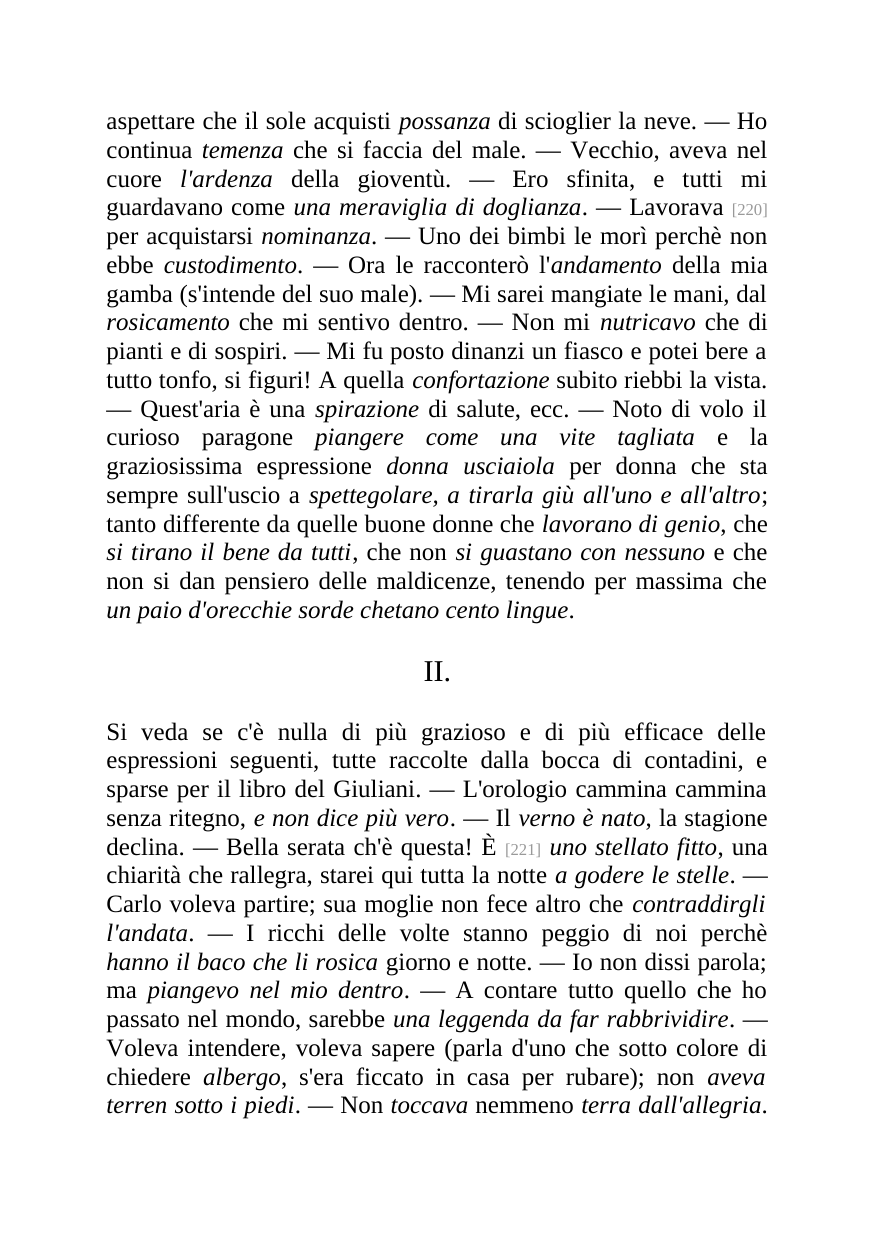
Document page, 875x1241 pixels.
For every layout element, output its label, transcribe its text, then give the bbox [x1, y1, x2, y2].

text aspettare che il sole acquisti possanza di scioglier la neve. — Ho continua temenza che si faccia del male. — Vecchio, aveva nel cuore l'ardenza della gioventù. — Ero sfinita, e tutti mi guardavano come una meraviglia di doglianza. — Lavorava [220] per acquistarsi nominanza. — Uno dei bimbi le morì perchè non ebbe custodimento. — Ora le racconterò l'andamento della mia gamba (s'intende del suo male). — Mi sarei mangiate le mani, dal rosicamento che mi sentivo dentro. — Non mi nutricavo che di pianti e di sospiri. — Mi fu posto dinanzi un fiasco e potei bere a tutto tonfo, si figuri! A quella confortazione subito riebbi la vista. — Quest'aria è una spirazione di salute, ecc. — Noto di volo il curioso paragone piangere come una vite tagliata e la graziosissima espressione donna usciaiola per donna che sta sempre sull'uscio a spettegolare, a tirarla giù all'uno e all'altro; tanto differente da quelle buone donne che lavorano di genio, che si tirano il bene da tutti, che non si guastano con nessuno e che non si dan pensiero delle maldicenze, tenendo per massima che un paio d'orecchie sorde chetano cento lingue. [106, 106, 768, 624]
text Si veda se c'è nulla di più grazioso e di più efficace delle espressioni seguenti, tutte raccolte dalla bocca di contadini, e sparse per il libro del Giuliani. — L'orologio cammina cammina senza ritegno, e non dice più vero. — Il verno è nato, la stagione declina. — Bella serata ch'è questa! È [221] uno stellato fitto, una chiarità che rallegra, starei qui tutta la notte a godere le stelle. — Carlo voleva partire; sua moglie non fece altro che contraddirgli l'andata. — I ricchi delle volte stanno peggio di noi perchè hanno il baco che li rosica giorno e notte. — Io non dissi parola; ma piangevo nel mio dentro. — A contare tutto quello che ho passato nel mondo, sarebbe una leggenda da far rabbrividire. — Voleva intendere, voleva sapere (parla d'uno che sotto colore di chiedere albergo, s'era ficcato in casa per rubare); non aveva terren sotto i piedi. — Non toccava nemmeno terra dall'allegria. [106, 717, 768, 1119]
subtitle II. [106, 653, 768, 688]
